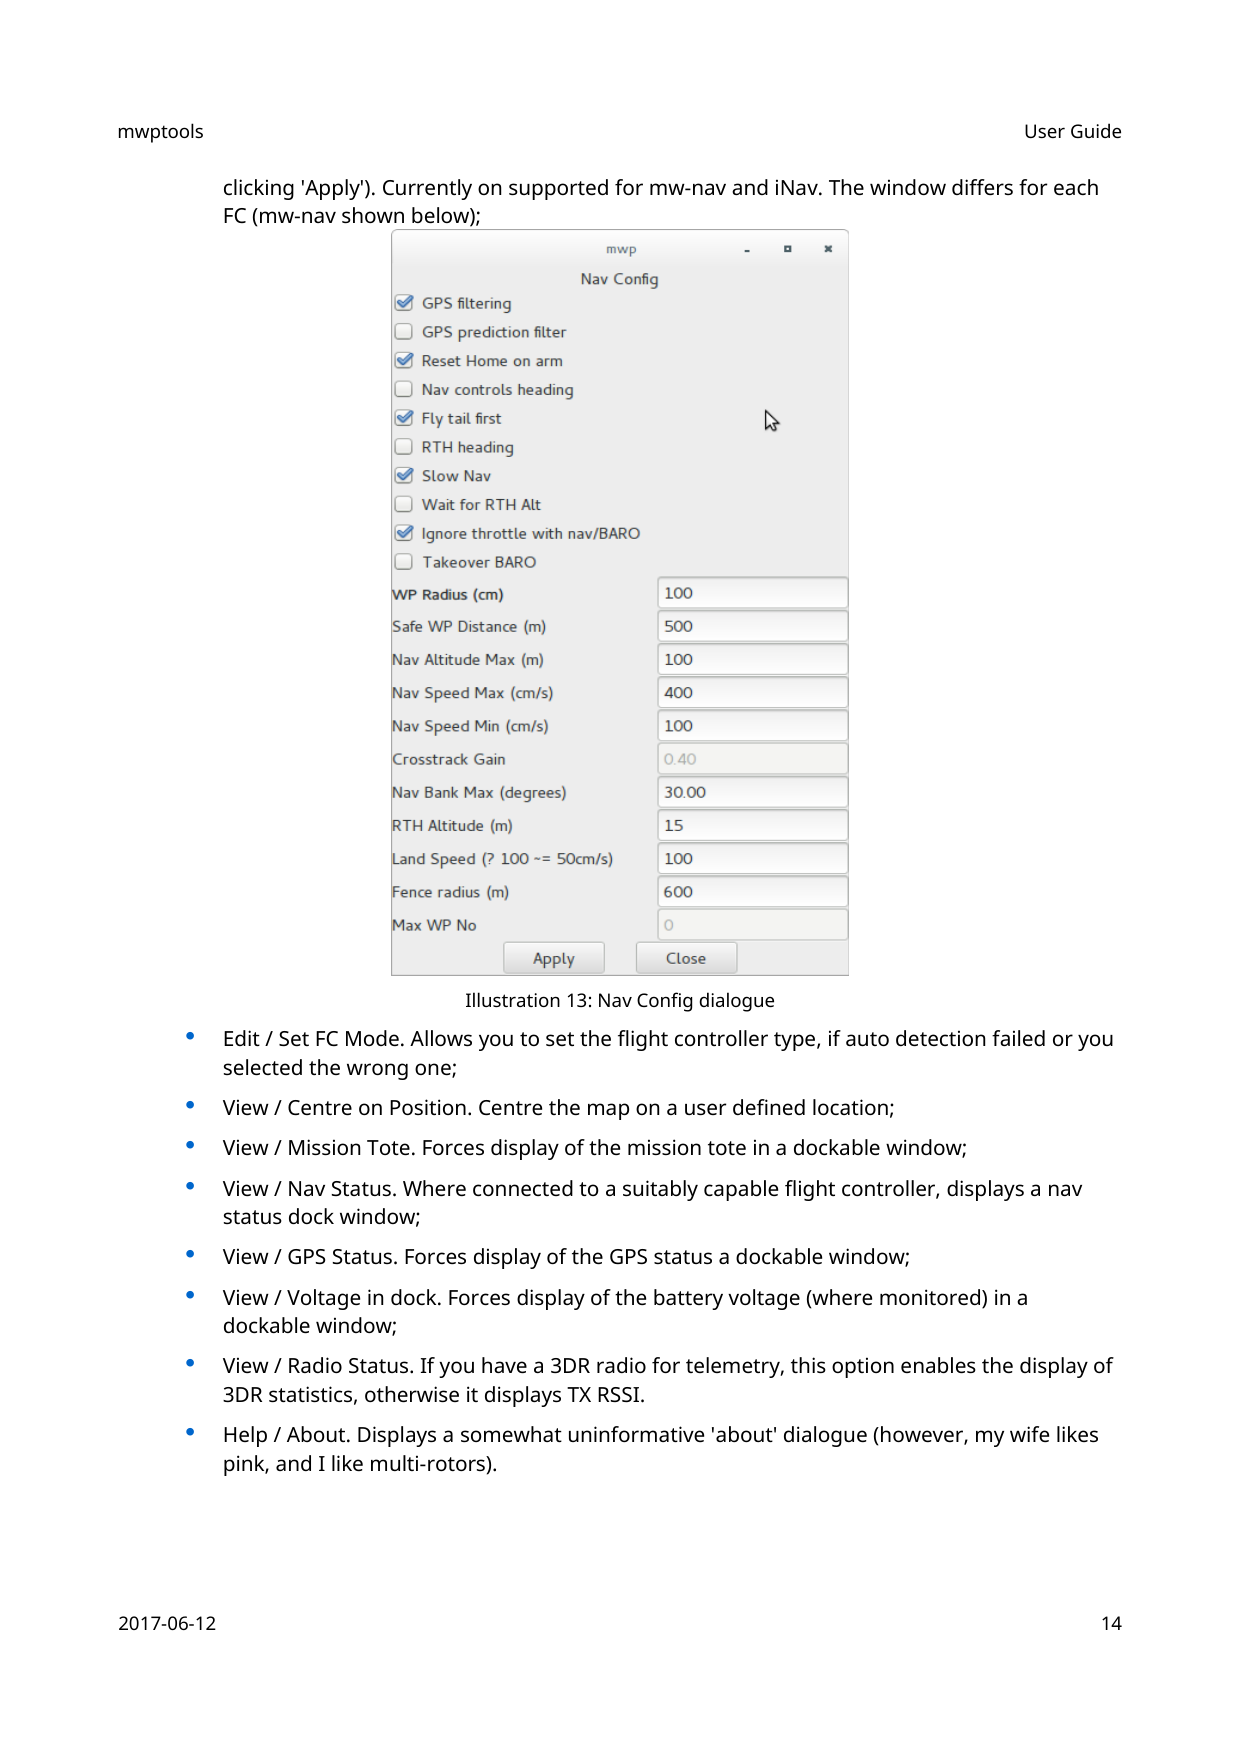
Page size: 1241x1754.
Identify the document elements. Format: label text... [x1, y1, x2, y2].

list Help / About. Displays a somewhat uninformative 'about' dialogue (however, my wife likes pink, and I like multi-rotors). [185, 1420, 1122, 1477]
list View / Nav Status. Where connected to a suitably capable flight controller, displays a nav status dock window; [185, 1174, 1122, 1231]
list Illustration 13: Nav Config dialogue [391, 976, 849, 1012]
list View / Voltage in dock. Forces display of the battery voltage (where monitored) in a dockable window; [185, 1283, 1122, 1339]
list View / GPS Status. Forces display of the GPS status a dockable window; [185, 1242, 1122, 1271]
list View / Radio Status. If you have a 3DR radio for telemetry, this option enables the display of 3DR statistics, otherwise it displays TX RSSI. [185, 1351, 1122, 1408]
picture [391, 229, 849, 976]
list View / Centre on Position. Centre the map on a user defined location; [185, 1093, 1122, 1121]
list Edit / Set FC Mode. Allows you to set the flight controller type, if auto detection failed or you selected the wrong one; [185, 976, 1122, 1081]
list clicking 'Apply'). Currently on supported for mw-nav and iNav. The window differs for each FC (mw-nav shown below); [185, 173, 1122, 229]
list View / Mission Tote. Forces display of the mission tote in a dockable window; [185, 1133, 1122, 1162]
